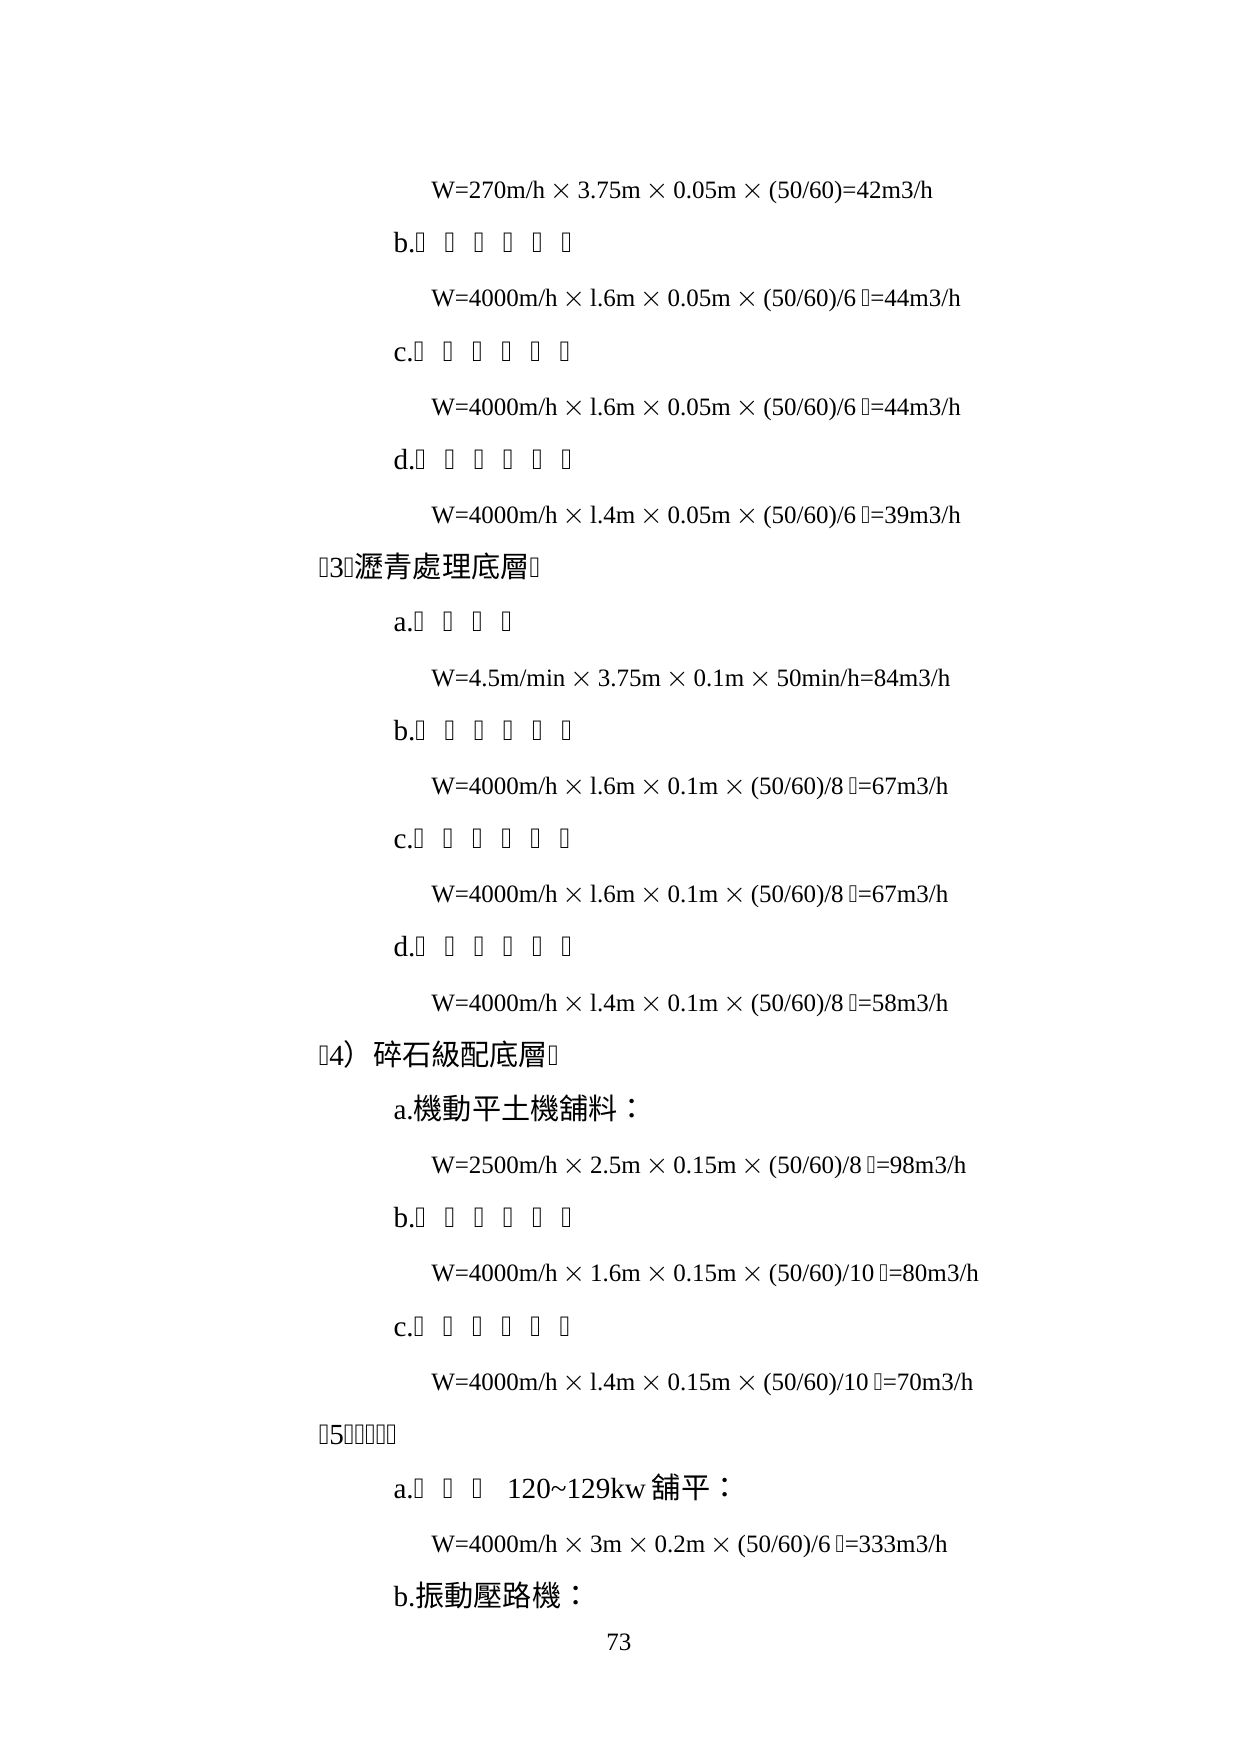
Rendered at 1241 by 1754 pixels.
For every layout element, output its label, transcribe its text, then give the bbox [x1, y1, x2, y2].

text W=2500m/h  2.5m  0.15m  (50/60)/8次=98m3/h [431, 1130, 1050, 1184]
subtitle c.二輪壓路機： [393, 805, 1050, 859]
subtitle a.機動平土機舖料： [393, 1076, 1050, 1130]
text （5）砂質土： [318, 1401, 1050, 1455]
subtitle a.舖料機： [393, 588, 1050, 643]
subtitle d.膠輪壓路機： [393, 426, 1050, 480]
text W=4000m/h  l.6m  0.1m  (50/60)/8次=67m3/h [431, 859, 1050, 913]
subtitle b.三輪壓路機： [393, 697, 1050, 751]
text W=4000m/h  1.6m  0.15m  (50/60)/10次=80m3/h [431, 1238, 1050, 1293]
text W=4000m/h  l.6m  0.1m  (50/60)/8次=67m3/h [431, 751, 1050, 805]
subtitle c.膠輪壓路機： [393, 1293, 1050, 1347]
text W=4000m/h  l.6m  0.05m  (50/60)/6次=44m3/h [431, 372, 1050, 426]
text W=4000m/h  3m  0.2m  (50/60)/6次=333m3/h [431, 1509, 1050, 1563]
text W=4000m/h  l.4m  0.1m  (50/60)/8次=58m3/h [431, 968, 1050, 1022]
text W=4000m/h  l.4m  0.05m  (50/60)/6次=39m3/h [431, 480, 1050, 534]
subtitle b.三輪壓路機： [393, 1184, 1050, 1238]
subtitle a.推土機120~129kw舖平： [393, 1455, 1050, 1509]
text W=4000m/h  l.6m  0.05m  (50/60)/6次=44m3/h [431, 263, 1050, 318]
subtitle c.二輪壓路機： [393, 318, 1050, 372]
text （4）碎石級配底層： [318, 1022, 1050, 1076]
subtitle b.三輪壓路機： [393, 209, 1050, 263]
text W=4.5m/min  3.75m  0.1m  50min/h=84m3/h [431, 643, 1050, 697]
subtitle d.膠輪壓路機： [393, 913, 1050, 968]
text W=270m/h  3.75m  0.05m  (50/60)=42m3/h [431, 155, 1050, 209]
text （3）瀝青處理底層： [318, 534, 1050, 588]
text W=4000m/h  l.4m  0.15m  (50/60)/10次=70m3/h [431, 1347, 1050, 1401]
subtitle b.振動壓路機： [393, 1563, 1050, 1618]
